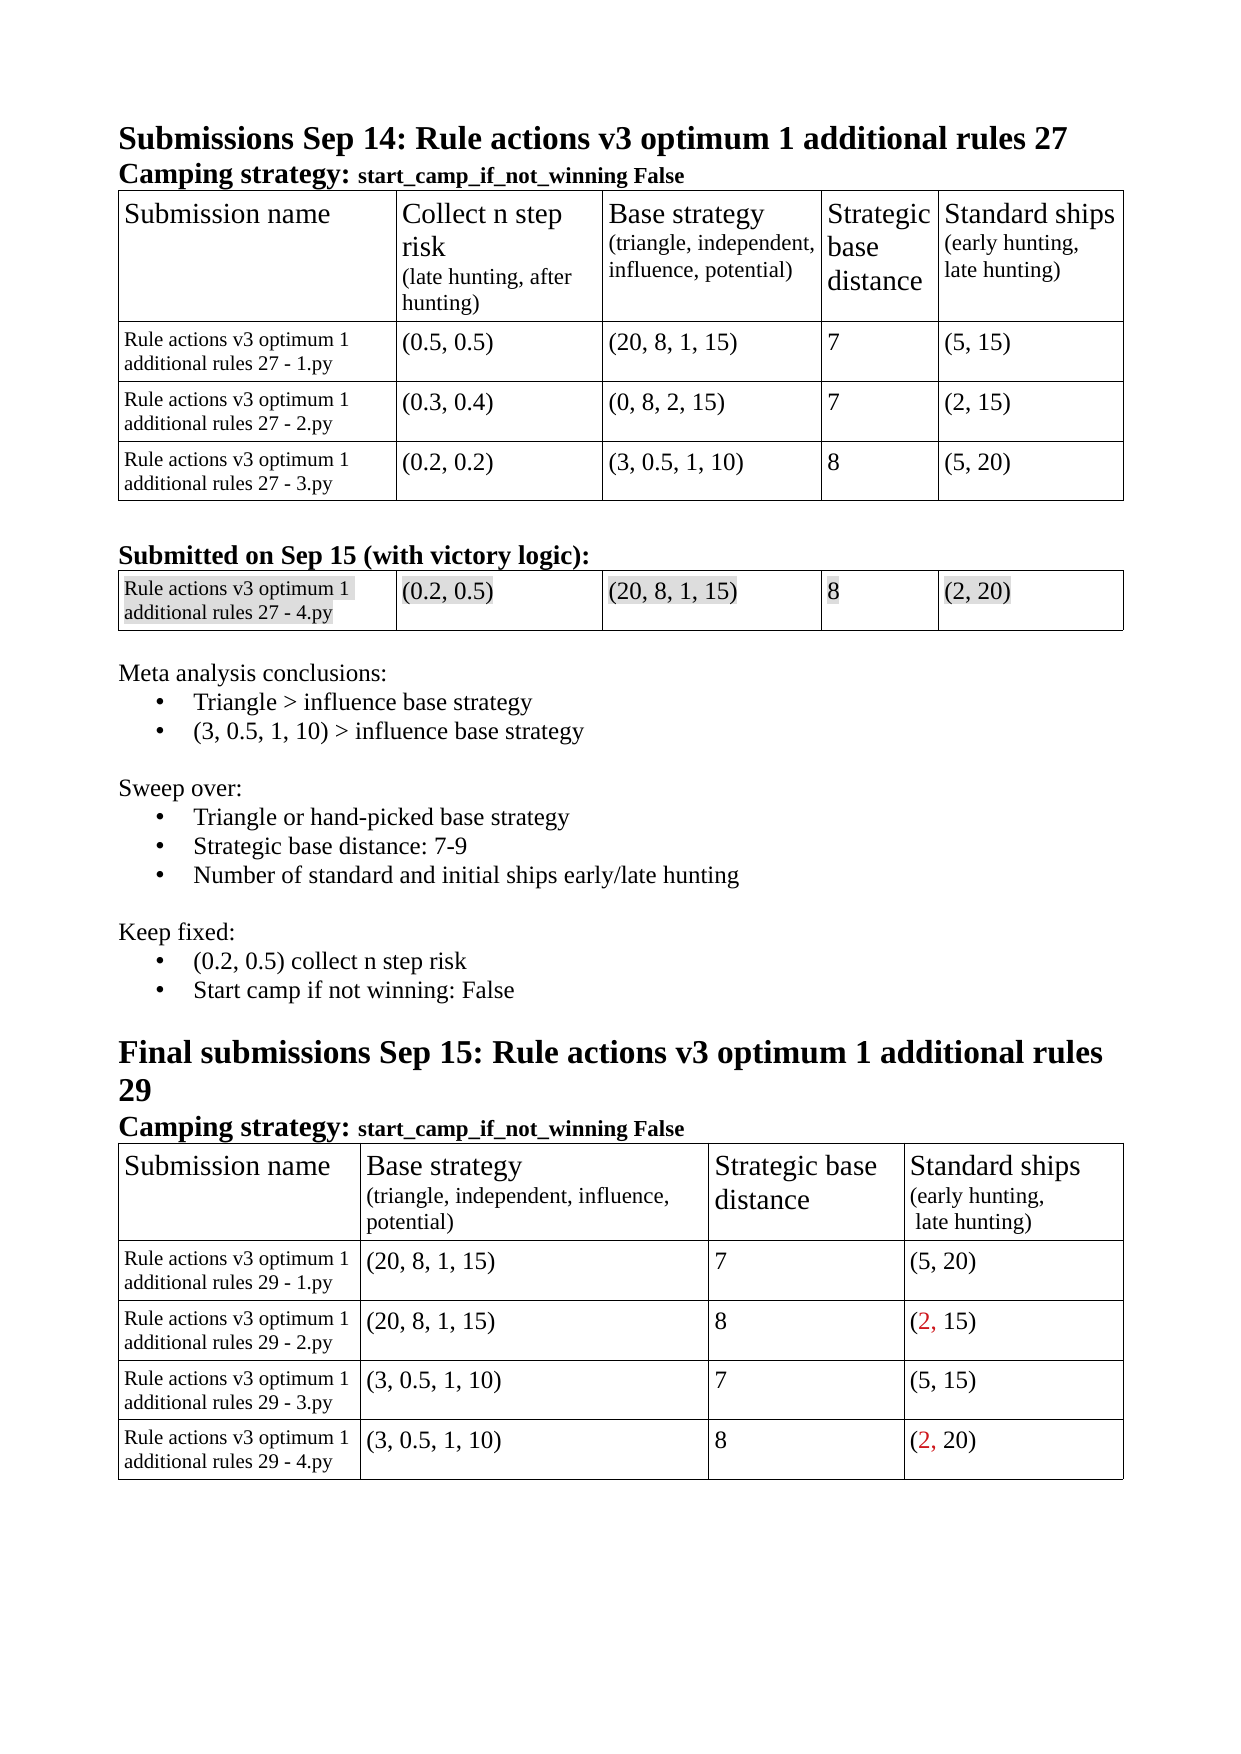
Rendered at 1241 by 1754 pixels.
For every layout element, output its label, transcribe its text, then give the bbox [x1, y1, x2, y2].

table_cell (5, 15) [939, 322, 1123, 381]
text Submissions Sep 14: Rule actions v3 optimum 1 additional rules 27 [118, 118, 1122, 156]
table_cell (2, 15) [905, 1301, 1123, 1360]
table_cell (3, 0.5, 1, 10) [603, 442, 821, 500]
table_header Collect n step risk (late hunting, after hunting) [397, 191, 602, 321]
table_cell 8 [709, 1301, 904, 1360]
list Strategic base distance: 7-9 [156, 831, 1122, 860]
table_cell (3, 0.5, 1, 10) [361, 1361, 708, 1419]
list (0.2, 0.5) collect n step risk [156, 946, 1122, 975]
table_cell Rule actions v3 optimum 1 additional rules 29 - 2.py [119, 1301, 360, 1360]
table_header Strategic base distance [709, 1144, 904, 1240]
text Submitted on Sep 15 (with victory logic): [118, 539, 1122, 570]
table_header Submission name [119, 1144, 360, 1240]
table_cell (2, 20) [905, 1420, 1123, 1479]
table_cell 8 [822, 442, 938, 500]
table_cell (0.3, 0.4) [397, 382, 602, 441]
table_cell (5, 20) [939, 442, 1123, 500]
table_cell Rule actions v3 optimum 1 additional rules 29 - 1.py [119, 1241, 360, 1300]
list (3, 0.5, 1, 10) > influence base strategy [156, 716, 1122, 745]
text Final submissions Sep 15: Rule actions v3 optimum 1 additional rules 29 [118, 1032, 1122, 1109]
table_cell Rule actions v3 optimum 1 additional rules 27 - 3.py [119, 442, 396, 500]
table_header Strategic base distance [822, 191, 938, 321]
table_header Standard ships (early hunting, late hunting) [939, 191, 1123, 321]
table_header Base strategy (triangle, independent, influence, potential) [361, 1144, 708, 1240]
table_header 8 [822, 571, 938, 630]
list Triangle or hand-picked base strategy [156, 802, 1122, 831]
table_cell (20, 8, 1, 15) [361, 1241, 708, 1300]
table_cell (0.5, 0.5) [397, 322, 602, 381]
table_cell Rule actions v3 optimum 1 additional rules 29 - 4.py [119, 1420, 360, 1479]
table_cell Rule actions v3 optimum 1 additional rules 29 - 3.py [119, 1361, 360, 1419]
table_cell 8 [709, 1420, 904, 1479]
table_cell (2, 15) [939, 382, 1123, 441]
table_cell (0.2, 0.2) [397, 442, 602, 500]
table_cell (5, 15) [905, 1361, 1123, 1419]
text Keep fixed: [118, 917, 1122, 946]
table_header (0.2, 0.5) [397, 571, 602, 630]
text Sweep over: [118, 773, 1122, 802]
list Start camp if not winning: False [156, 975, 1122, 1003]
list Number of standard and initial ships early/late hunting [156, 860, 1122, 888]
table_cell (0, 8, 2, 15) [603, 382, 821, 441]
table_cell Rule actions v3 optimum 1 additional rules 27 - 2.py [119, 382, 396, 441]
table_header Submission name [119, 191, 396, 321]
table_header Standard ships (early hunting, late hunting) [905, 1144, 1123, 1240]
table_cell 7 [822, 322, 938, 381]
text Camping strategy: start_camp_if_not_winning False [118, 1109, 1122, 1142]
table_header (20, 8, 1, 15) [603, 571, 821, 630]
table_cell 7 [822, 382, 938, 441]
table_header (2, 20) [939, 571, 1123, 630]
table_header Base strategy (triangle, independent, influence, potential) [603, 191, 821, 321]
text Meta analysis conclusions: [118, 658, 1122, 687]
table_header Rule actions v3 optimum 1 additional rules 27 - 4.py [119, 571, 396, 630]
table_cell (3, 0.5, 1, 10) [361, 1420, 708, 1479]
table_cell (5, 20) [905, 1241, 1123, 1300]
table_cell Rule actions v3 optimum 1 additional rules 27 - 1.py [119, 322, 396, 381]
list Triangle > influence base strategy [156, 687, 1122, 716]
table_cell (20, 8, 1, 15) [361, 1301, 708, 1360]
table_cell 7 [709, 1361, 904, 1419]
table_cell (20, 8, 1, 15) [603, 322, 821, 381]
table_cell 7 [709, 1241, 904, 1300]
text Camping strategy: start_camp_if_not_winning False [118, 156, 1122, 190]
